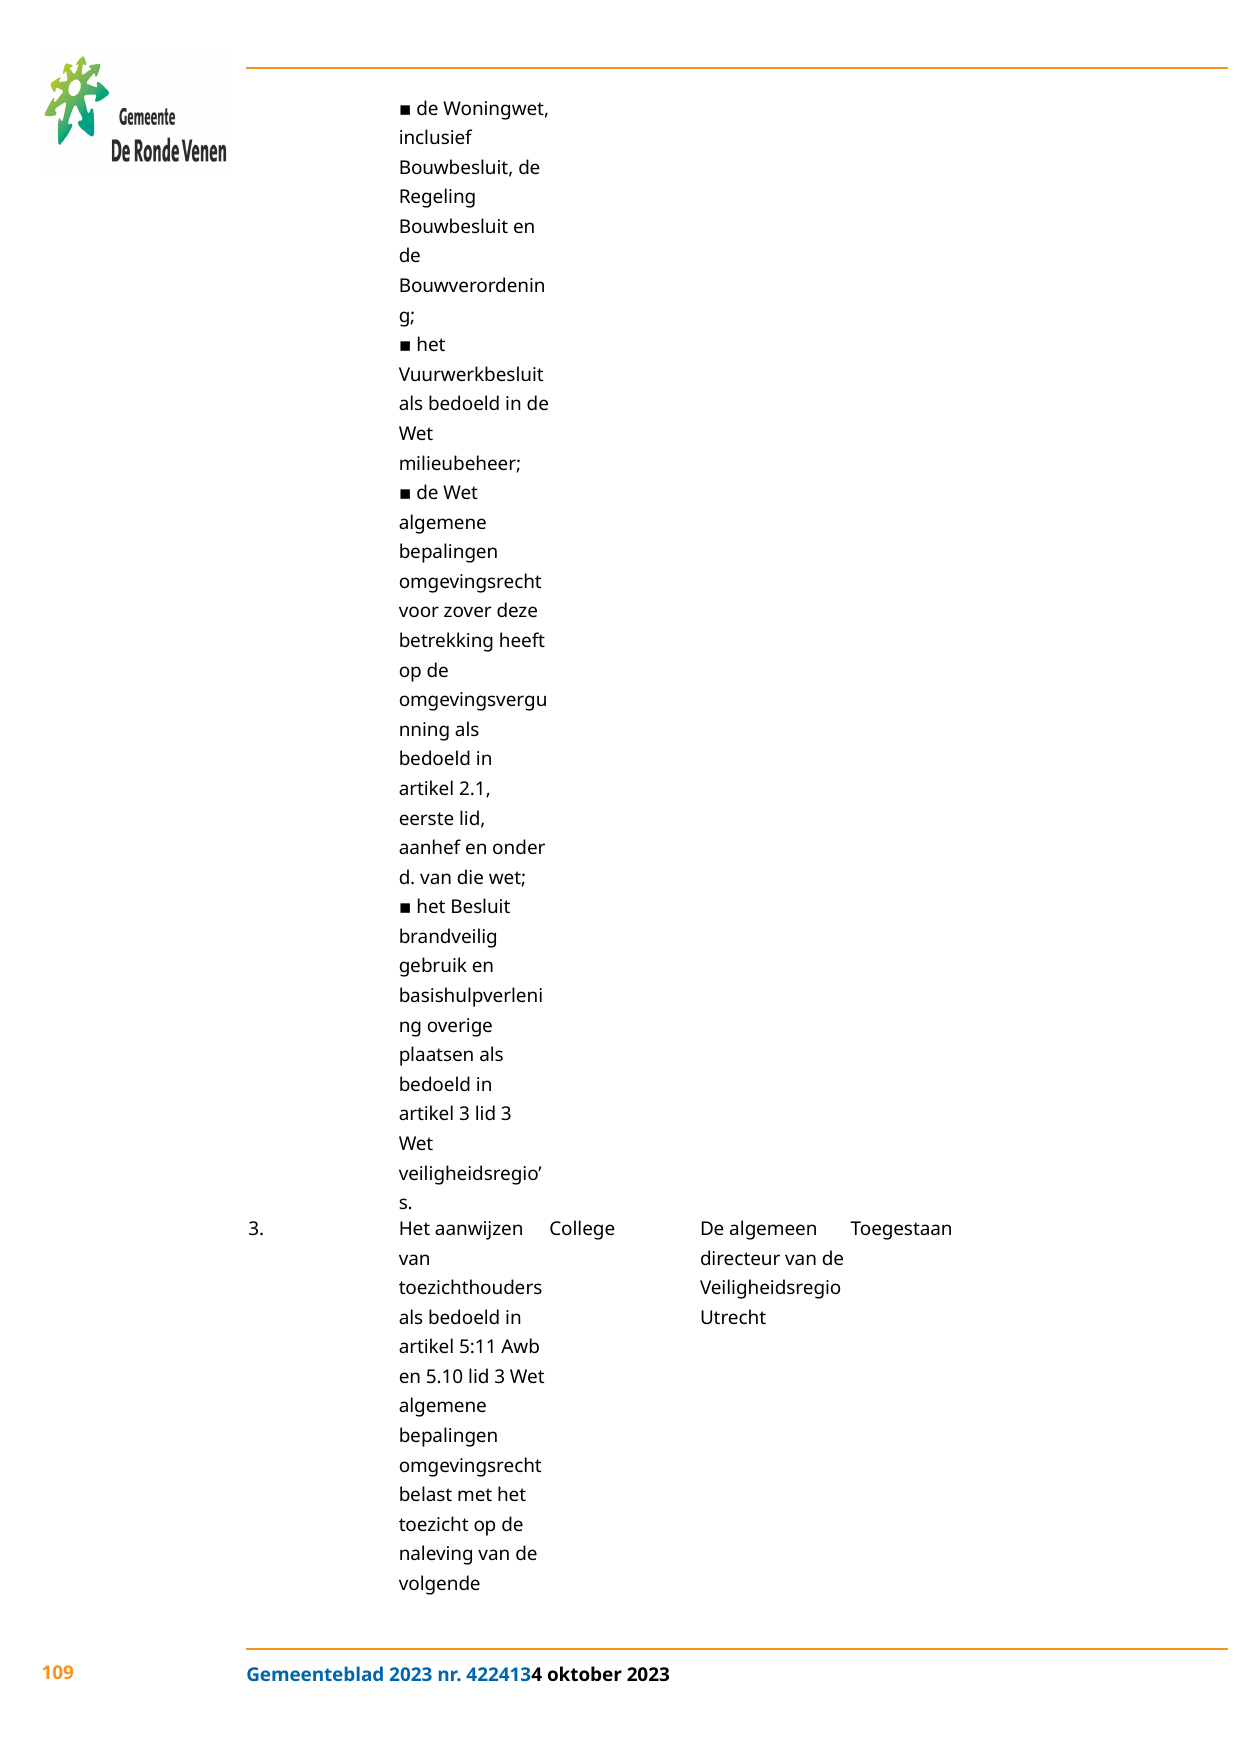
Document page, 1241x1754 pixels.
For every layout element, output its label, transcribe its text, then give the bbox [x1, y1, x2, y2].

table_cell [549, 95, 700, 1215]
table_cell College [549, 1215, 700, 1596]
picture [41, 47, 231, 172]
table_cell Het aanwijzen van toezichthouders als bedoeld in artikel 5:11 Awb en 5.10 lid 3 Wet algemene bepalingen omgevingsrecht belast met het toezicht op de naleving van de volgende [399, 1215, 549, 1596]
table_cell [1001, 1215, 1152, 1596]
table_cell ▪ de Woningwet, inclusief Bouwbesluit, de Regeling Bouwbesluit en de Bouwverordening; ▪ het Vuurwerkbesluit als bedoeld in de Wet milieubeheer; ▪ de Wet algemene bepalingen omgevingsrecht voor zover deze betrekking heeft op de omgevingsvergunning als bedoeld in artikel 2.1, eerste lid, aanhef en onder d. van die wet; ▪ het Besluit brandveilig gebruik en basishulpverlening overige plaatsen als bedoeld in artikel 3 lid 3 Wet veiligheidsregio’s. [399, 95, 549, 1215]
table_cell [700, 95, 850, 1215]
table_cell Toegestaan [850, 1215, 1001, 1596]
table_cell De algemeen directeur van de Veiligheidsregio Utrecht [700, 1215, 850, 1596]
table_cell [248, 95, 398, 1215]
table_cell 3. [248, 1215, 398, 1596]
table_cell [1001, 95, 1152, 1215]
table_cell [850, 95, 1001, 1215]
